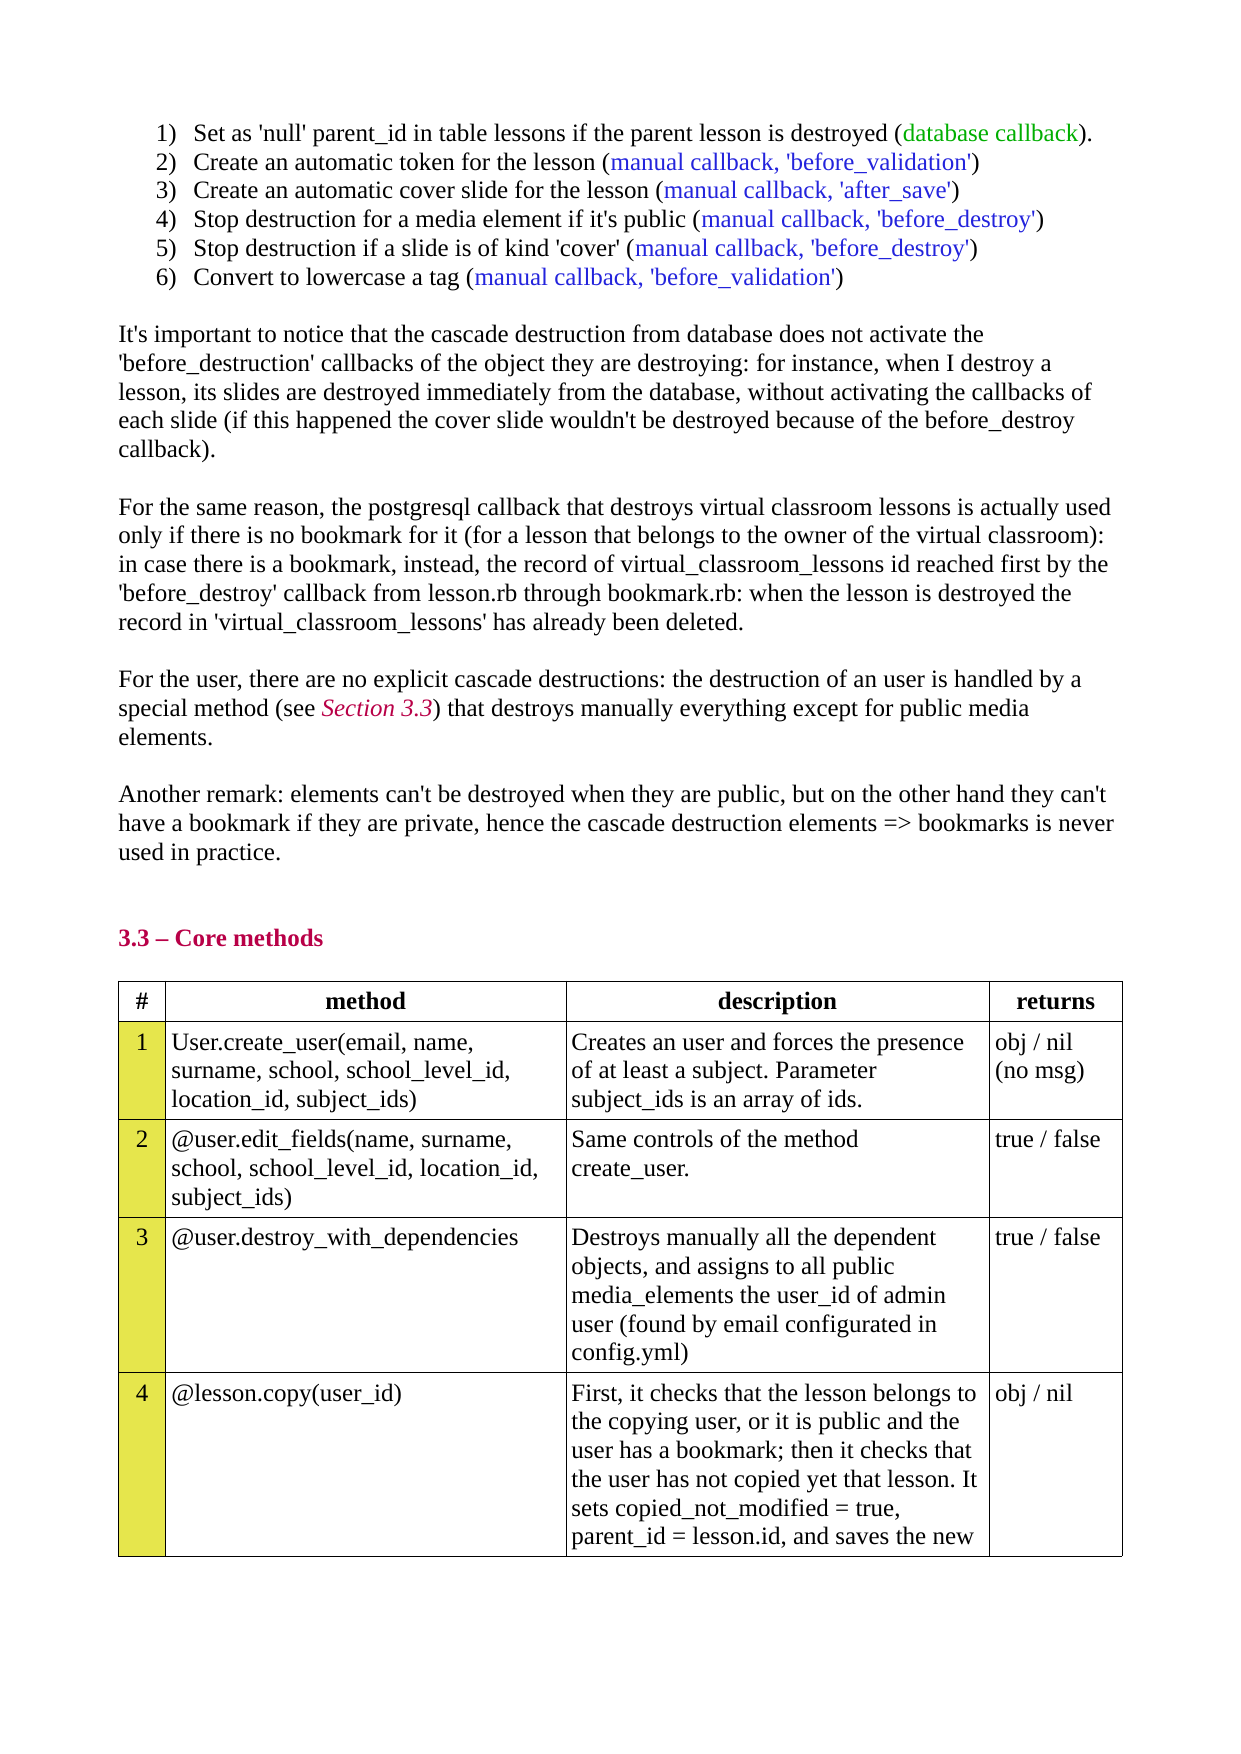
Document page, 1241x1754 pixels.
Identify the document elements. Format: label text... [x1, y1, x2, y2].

list Stop destruction for a media element if it's public (manual callback, 'before_destroy') [156, 204, 1122, 233]
table_cell @user.destroy_with_dependencies [166, 1218, 566, 1372]
list Stop destruction if a slide is of kind 'cover' (manual callback, 'before_destroy') [156, 233, 1122, 262]
text 3.3 – Core methods [118, 923, 1122, 952]
table_cell 3 [119, 1218, 165, 1372]
table_cell First, it checks that the lesson belongs to the copying user, or it is public and the user has a bookmark; then it checks that the user has not copied yet that lesson. It sets copied_not_modified = true, parent_id = lesson.id, and saves the new [567, 1373, 989, 1556]
table_cell obj / nil [990, 1373, 1122, 1556]
text Another remark: elements can't be destroyed when they are public, but on the other hand they can't have a bookmark if they are private, hence the cascade destruction elements => bookmarks is never used in practice. [118, 779, 1122, 866]
table_header method [166, 982, 566, 1021]
table_cell 1 [119, 1022, 165, 1119]
list Create an automatic cover slide for the lesson (manual callback, 'after_save') [156, 176, 1122, 204]
text For the same reason, the postgresql callback that destroys virtual classroom lessons is actually used only if there is no bookmark for it (for a lesson that belongs to the owner of the virtual classroom): in case there is a bookmark, instead, the record of virtual_classroom_lessons id reached first by the 'before_destroy' callback from lesson.rb through bookmark.rb: when the lesson is destroyed the record in 'virtual_classroom_lessons' has already been deleted. [118, 492, 1122, 636]
table_header returns [990, 982, 1122, 1021]
table_cell Same controls of the method create_user. [567, 1120, 989, 1217]
table_cell @lesson.copy(user_id) [166, 1373, 566, 1556]
text For the user, there are no explicit cascade destructions: the destruction of an user is handled by a special method (see Section 3.3) that destroys manually everything except for public media elements. [118, 664, 1122, 751]
table_cell true / false [990, 1218, 1122, 1372]
text It's important to notice that the cascade destruction from database does not activate the 'before_destruction' callbacks of the object they are destroying: for instance, when I destroy a lesson, its slides are destroyed immediately from the database, without activating the callbacks of each slide (if this happened the cover slide wouldn't be destroyed because of the before_destroy callback). [118, 319, 1122, 463]
list Set as 'null' parent_id in table lessons if the parent lesson is destroyed (database callback). [156, 118, 1122, 147]
table_cell Destroys manually all the dependent objects, and assigns to all public media_elements the user_id of admin user (found by email configurated in config.yml) [567, 1218, 989, 1372]
table_cell User.create_user(email, name, surname, school, school_level_id, location_id, subject_ids) [166, 1022, 566, 1119]
table_cell 2 [119, 1120, 165, 1217]
table_cell @user.edit_fields(name, surname, school, school_level_id, location_id, subject_ids) [166, 1120, 566, 1217]
table_cell obj / nil (no msg) [990, 1022, 1122, 1119]
table_header # [119, 982, 165, 1021]
table_header description [567, 982, 989, 1021]
list Create an automatic token for the lesson (manual callback, 'before_validation') [156, 147, 1122, 176]
list Convert to lowercase a tag (manual callback, 'before_validation') [156, 262, 1122, 291]
table_cell true / false [990, 1120, 1122, 1217]
table_cell Creates an user and forces the presence of at least a subject. Parameter subject_ids is an array of ids. [567, 1022, 989, 1119]
table_cell 4 [119, 1373, 165, 1556]
